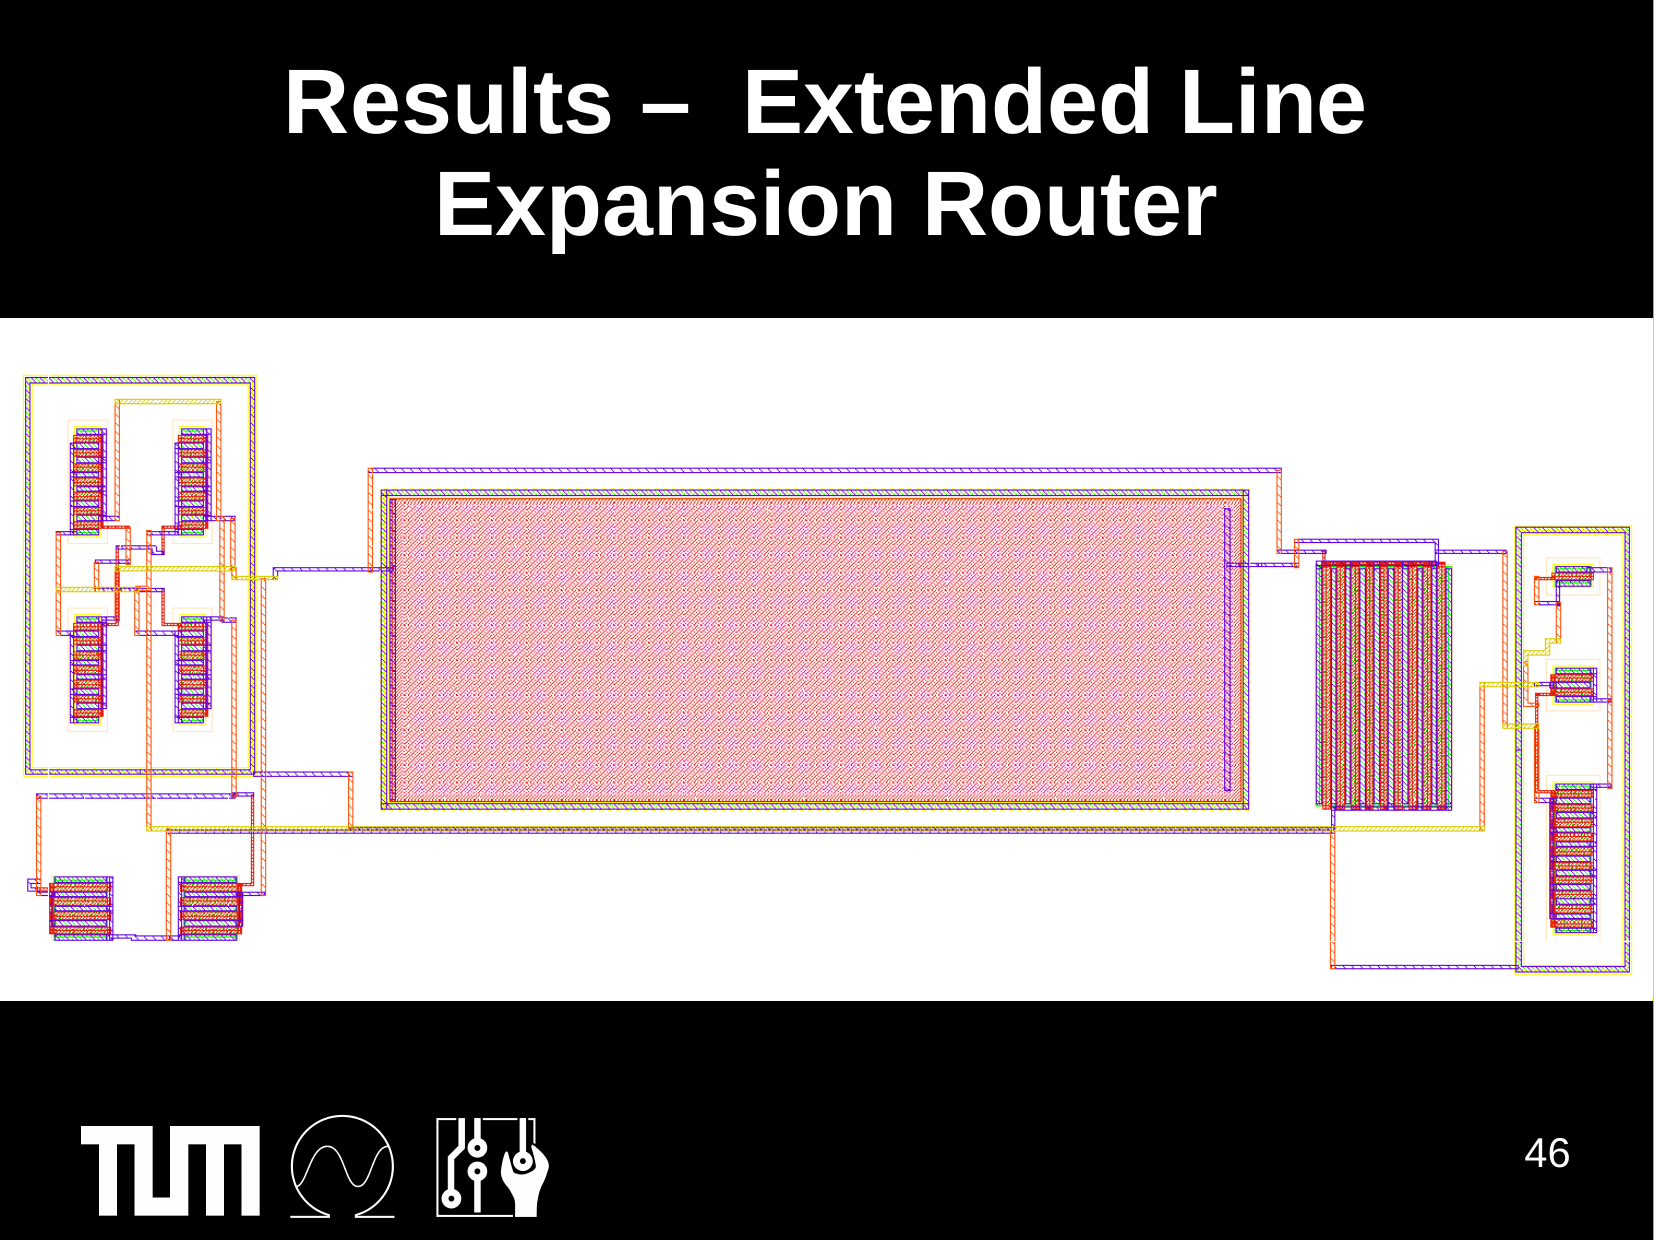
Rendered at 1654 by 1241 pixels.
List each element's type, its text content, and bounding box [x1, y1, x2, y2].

picture [283, 1108, 402, 1227]
picture [425, 1108, 554, 1227]
picture [63, 1108, 272, 1227]
title Results – Extended Line Expansion Router [82, 49, 1571, 257]
picture [0, 318, 1654, 1001]
